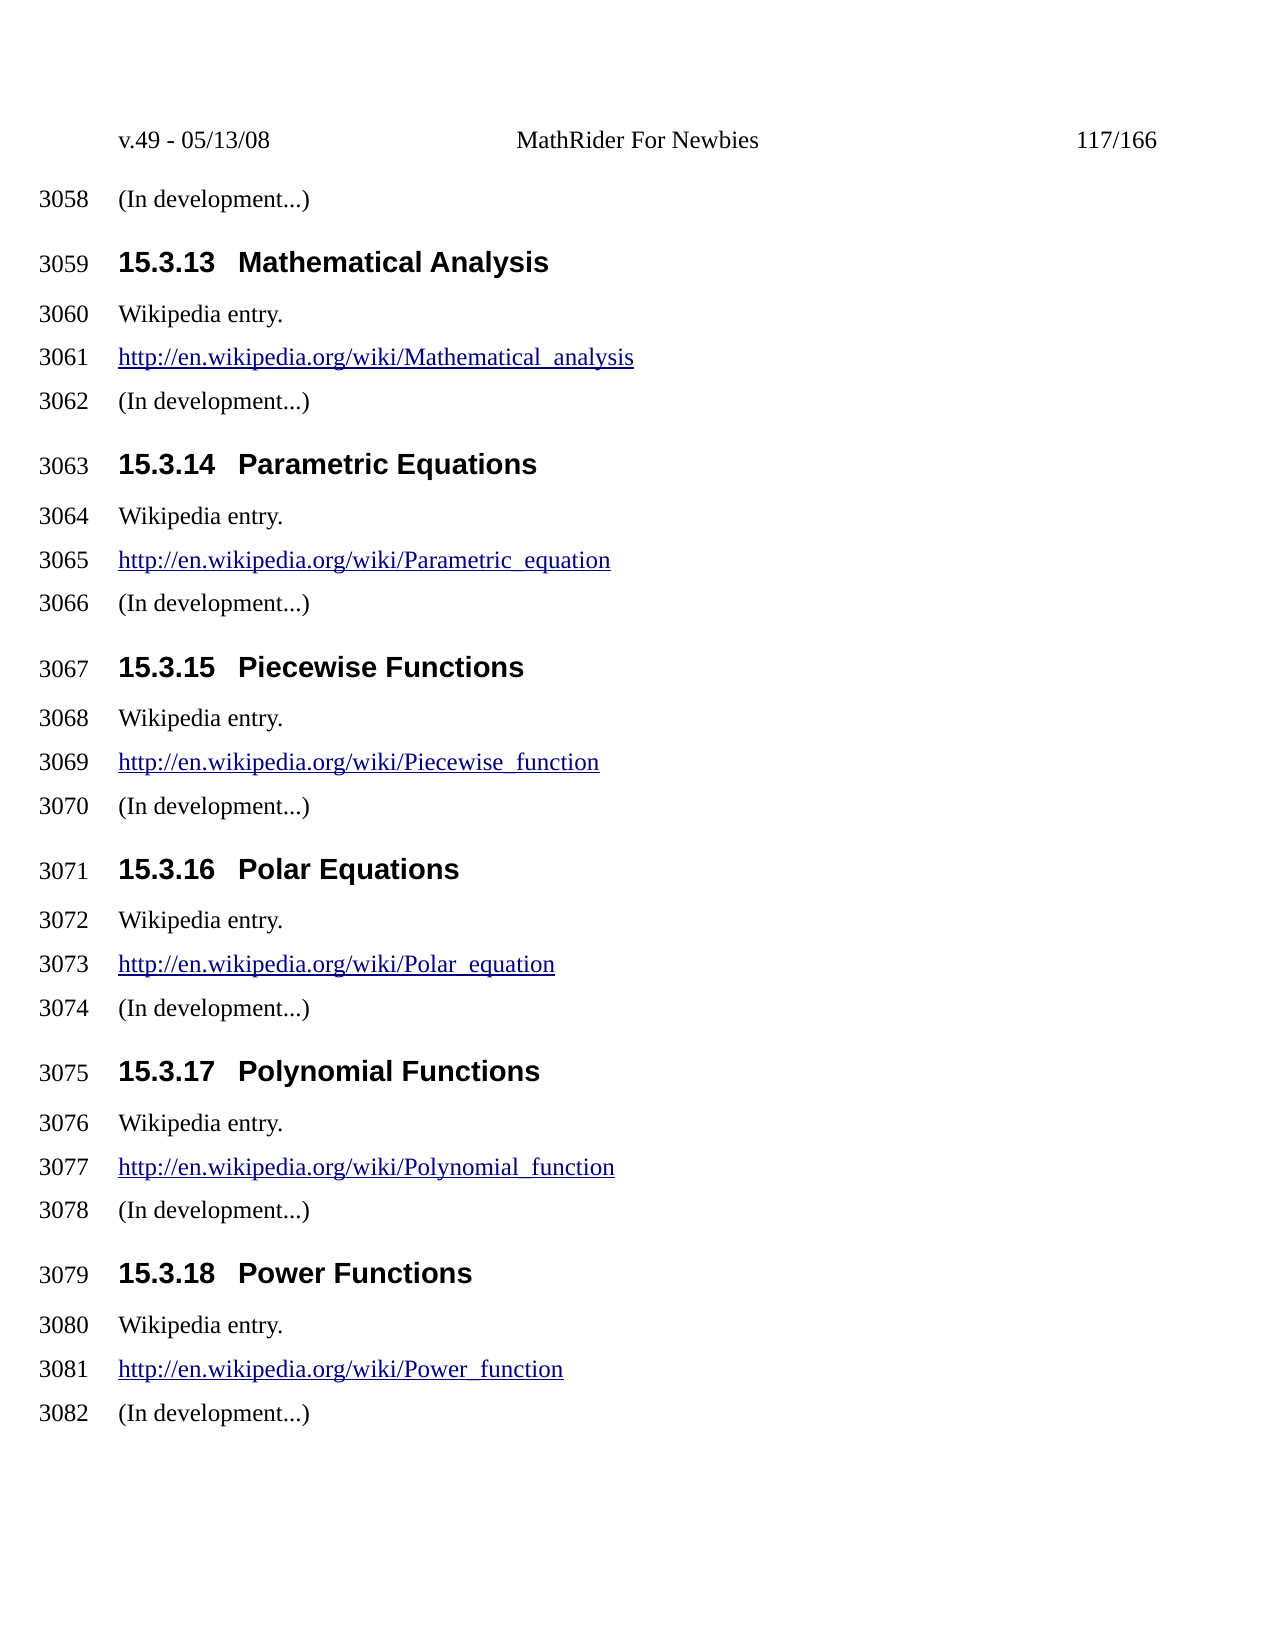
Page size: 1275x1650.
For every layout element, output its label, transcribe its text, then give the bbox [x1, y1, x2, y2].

subtitle Polynomial Functions [118, 1054, 1157, 1088]
text Wikipedia entry. [118, 501, 1157, 530]
text Wikipedia entry. [118, 703, 1157, 732]
text (In development...) [118, 791, 1157, 819]
text (In development...) [118, 386, 1157, 415]
subtitle Polar Equations [118, 852, 1157, 886]
text http://en.wikipedia.org/wiki/Polynomial_function [118, 1152, 1157, 1180]
subtitle Power Functions [118, 1257, 1157, 1290]
subtitle Parametric Equations [118, 447, 1157, 481]
text Wikipedia entry. [118, 299, 1157, 327]
text (In development...) [118, 1398, 1157, 1426]
text http://en.wikipedia.org/wiki/Mathematical_analysis [118, 342, 1157, 371]
text (In development...) [118, 993, 1157, 1022]
text Wikipedia entry. [118, 1108, 1157, 1137]
text (In development...) [118, 588, 1157, 617]
text http://en.wikipedia.org/wiki/Polar_equation [118, 949, 1157, 978]
text http://en.wikipedia.org/wiki/Piecewise_function [118, 747, 1157, 776]
text Wikipedia entry. [118, 906, 1157, 934]
text Wikipedia entry. [118, 1310, 1157, 1339]
text http://en.wikipedia.org/wiki/Power_function [118, 1354, 1157, 1383]
text (In development...) [118, 184, 1157, 213]
text (In development...) [118, 1195, 1157, 1224]
subtitle Piecewise Functions [118, 650, 1157, 683]
subtitle Mathematical Analysis [118, 245, 1157, 279]
text http://en.wikipedia.org/wiki/Parametric_equation [118, 545, 1157, 573]
